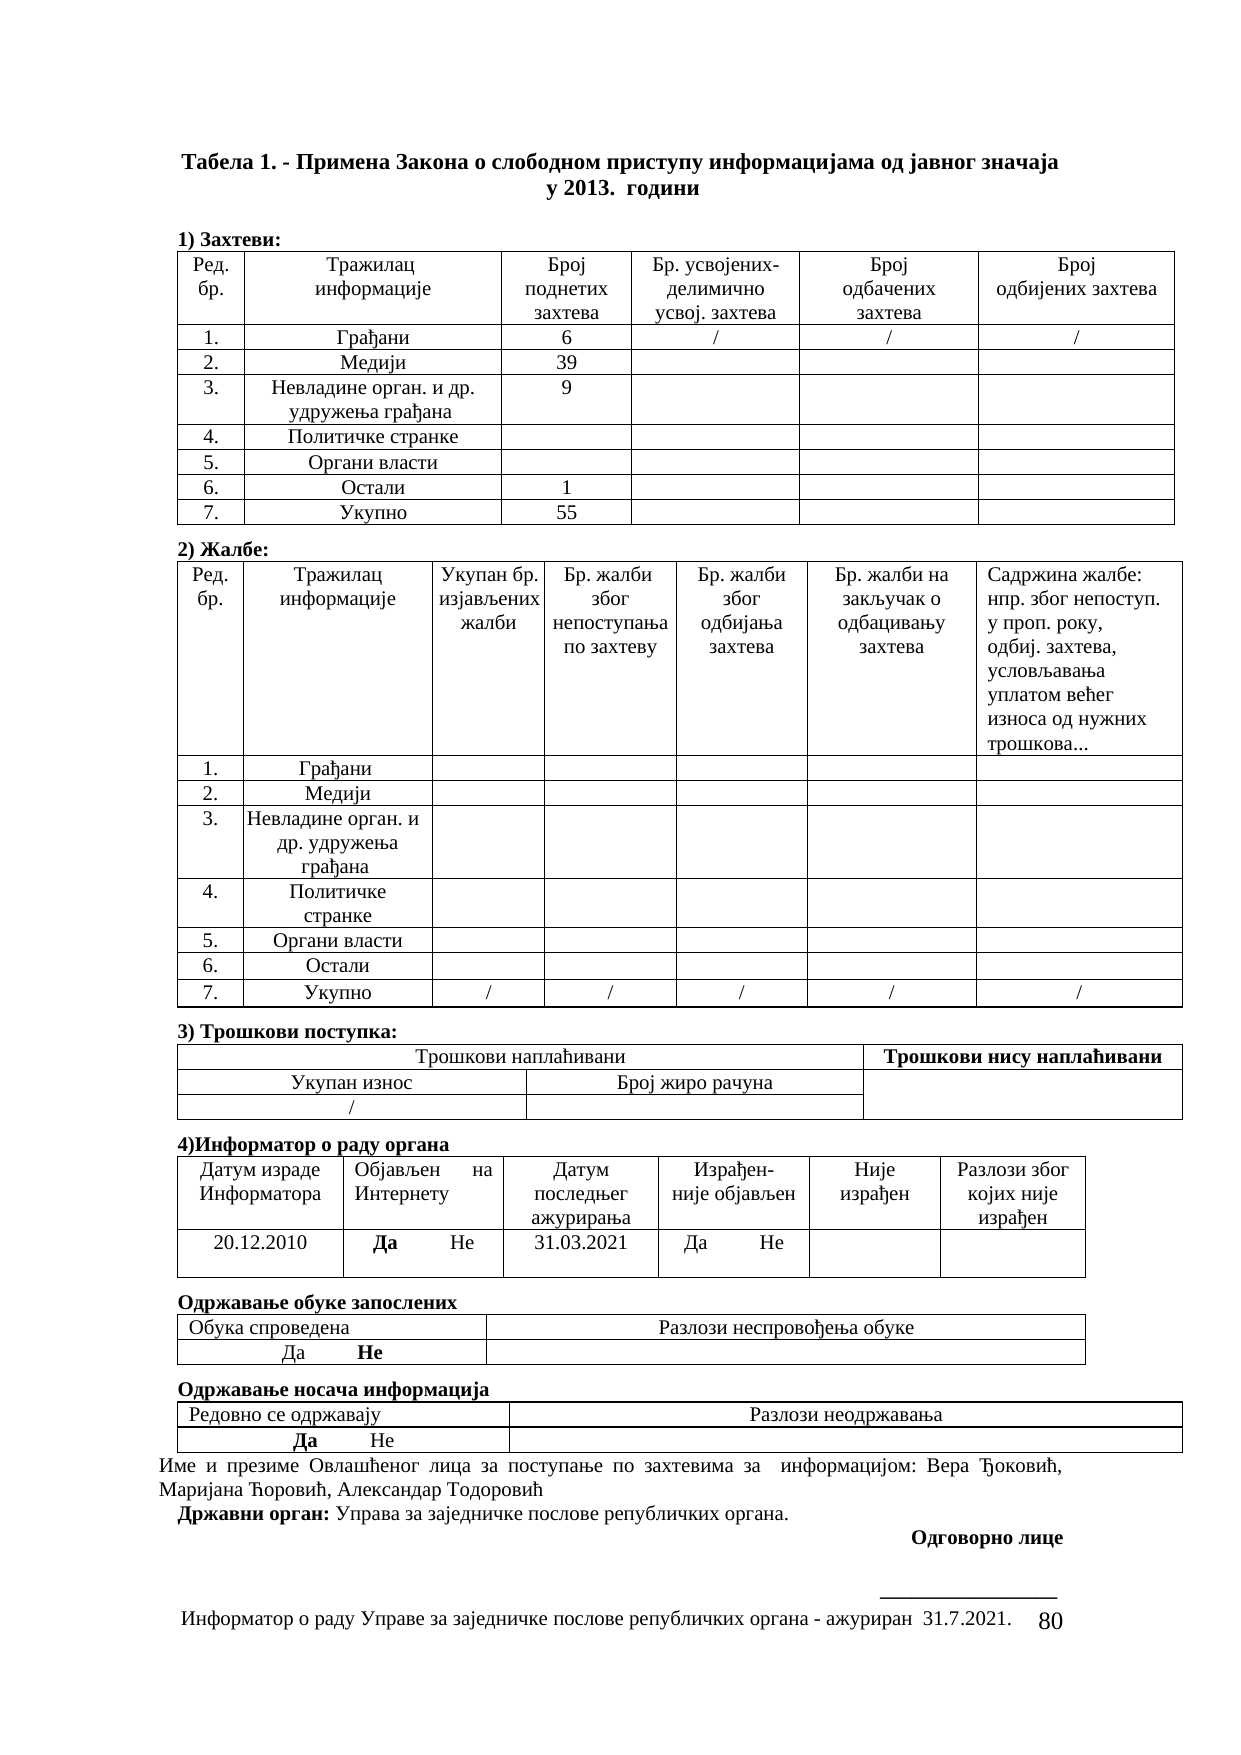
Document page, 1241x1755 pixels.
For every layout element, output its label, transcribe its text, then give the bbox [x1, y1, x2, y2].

table_header Редовно се одржавају [178, 1403, 509, 1426]
table_cell 1 [502, 475, 631, 499]
table_cell [977, 756, 1182, 779]
table_cell 7. [178, 500, 244, 524]
table_cell Остали [245, 475, 501, 499]
table_cell [632, 375, 799, 423]
text Табела 1. - Примена Закона о слободном приступу информацијама од јавног значаја [177, 148, 1063, 174]
table_cell [433, 928, 544, 952]
table_cell Органи власти [245, 450, 501, 474]
table_cell Oргани власти [244, 928, 432, 952]
table_cell [545, 879, 676, 927]
table_cell 39 [502, 350, 631, 374]
table_cell 2. [178, 781, 243, 805]
table_cell [979, 500, 1174, 524]
table_cell [545, 928, 676, 952]
table_cell Грађани [244, 756, 432, 779]
table_cell / [545, 980, 676, 1006]
table_header Ред. бр. [178, 562, 243, 754]
table_cell Грађани [245, 325, 501, 349]
table_cell [433, 879, 544, 927]
table_cell 6. [178, 953, 243, 979]
table_header Број одбачених захтева [800, 252, 978, 324]
table_cell / [677, 980, 807, 1006]
table_header Бр. жалби због непоступања по захтеву [545, 562, 676, 754]
table_cell 31.03.2021 [504, 1230, 658, 1277]
table_header Бр. жалби због одбијања захтева [677, 562, 807, 754]
table_cell [632, 475, 799, 499]
table_cell [800, 475, 978, 499]
table_cell 20.12.2010 [178, 1230, 343, 1277]
table_cell [677, 756, 807, 779]
table_header Укупан бр. изјављених жалби [433, 562, 544, 754]
table_cell Невладине орган. и др. удружења грађана [245, 375, 501, 423]
table_cell [800, 500, 978, 524]
table_cell [808, 806, 976, 878]
table_cell [977, 953, 1182, 979]
table_cell 4. [178, 425, 244, 448]
table_cell 1. [178, 325, 244, 349]
text 1) Захтеви: [177, 227, 1063, 251]
table_cell [808, 781, 976, 805]
text _________________ [177, 1573, 1063, 1602]
table_cell 4. [178, 879, 243, 927]
text 4)Информатор о раду органа [177, 1132, 1063, 1156]
table_cell Медији [245, 350, 501, 374]
table_cell Политичке странке [244, 879, 432, 927]
table_cell [545, 756, 676, 779]
table_cell [810, 1230, 940, 1277]
table_cell 3. [178, 375, 244, 423]
table_cell 5. [178, 928, 243, 952]
table_cell / [632, 325, 799, 349]
table_cell [487, 1340, 1085, 1364]
table_cell [545, 781, 676, 805]
table_cell [979, 375, 1174, 423]
table_cell 7. [178, 980, 243, 1006]
table_cell [632, 350, 799, 374]
text Одговорно лице [177, 1525, 1063, 1549]
table_cell 55 [502, 500, 631, 524]
table_cell Укупан износ [178, 1070, 526, 1094]
table_cell [808, 879, 976, 927]
table_cell 6 [502, 325, 631, 349]
table_cell [808, 756, 976, 779]
table_cell Политичке странке [245, 425, 501, 448]
table_cell Да Не [659, 1230, 809, 1277]
table_header Трошкови нису наплаћивани [864, 1045, 1182, 1068]
table_cell [979, 450, 1174, 474]
text у 2013. години [177, 174, 1063, 200]
table_cell [510, 1428, 1182, 1452]
text 2) Жалбе: [177, 537, 1063, 561]
table_header Ред.бр. [178, 252, 244, 324]
table_cell Да Не [344, 1230, 503, 1277]
table_header Тражилац информације [244, 562, 432, 754]
table_cell [800, 450, 978, 474]
table_cell 5. [178, 450, 244, 474]
table_cell 9 [502, 375, 631, 423]
table_header Садржина жалбе: нпр. због непоступ. у проп. року, одбиј. захтева, условљавања уплатом већег износа од нужних трошкова... [977, 562, 1182, 754]
table_header Број поднетих захтева [502, 252, 631, 324]
table_cell [864, 1070, 1182, 1119]
table_header Објављен на Интернету [344, 1157, 503, 1229]
table_cell [941, 1230, 1085, 1277]
table_cell [433, 756, 544, 779]
table_header Бр. усвојених- делимично усвој. захтева [632, 252, 799, 324]
table_cell [545, 806, 676, 878]
table_cell [800, 425, 978, 448]
table_header Разлози неодржавања [510, 1403, 1182, 1426]
text Одржавање обуке запослених [177, 1290, 1063, 1314]
table_cell Остали [244, 953, 432, 979]
table_cell / [178, 1095, 526, 1119]
text 3) Трошкови поступка: [177, 1019, 1063, 1043]
table_cell / [979, 325, 1174, 349]
table_cell [979, 475, 1174, 499]
table_cell 1. [178, 756, 243, 779]
table_header Број одбијених захтева [979, 252, 1174, 324]
table_cell [545, 953, 676, 979]
table_cell [977, 806, 1182, 878]
table_cell / [800, 325, 978, 349]
table_cell Да Не [178, 1340, 486, 1364]
table_header Трошкови наплаћивани [178, 1045, 863, 1068]
table_cell [808, 928, 976, 952]
table_cell [800, 350, 978, 374]
text Државни орган: Управа за заједничке послове републичких органа. [177, 1501, 1063, 1525]
table_cell [502, 450, 631, 474]
table_cell 3. [178, 806, 243, 878]
table_cell [632, 500, 799, 524]
table_header Разлози због којих није израђен [941, 1157, 1085, 1229]
table_cell [800, 375, 978, 423]
table_cell [677, 879, 807, 927]
table_cell [677, 953, 807, 979]
table_cell / [433, 980, 544, 1006]
table_cell [677, 928, 807, 952]
table_cell [979, 350, 1174, 374]
table_cell [632, 425, 799, 448]
table_header Израђен- није објављен [659, 1157, 809, 1229]
table_header Разлози неспровођења обуке [487, 1315, 1085, 1339]
table_cell Невладине орган. и др. удружења грађана [244, 806, 432, 878]
table_cell [433, 781, 544, 805]
table_cell [677, 806, 807, 878]
table_header Бр. жалби на закључак о одбацивању захтева [808, 562, 976, 754]
table_cell / [808, 980, 976, 1006]
table_cell [527, 1095, 863, 1119]
table_header Датум израде Информатора [178, 1157, 343, 1229]
table_cell [677, 781, 807, 805]
table_cell [502, 425, 631, 448]
table_cell Медији [244, 781, 432, 805]
table_header Датум последњег ажурирања [504, 1157, 658, 1229]
table_cell [977, 879, 1182, 927]
table_cell [808, 953, 976, 979]
text Одржавање носача информација [177, 1377, 1063, 1401]
table_cell Укупно [244, 980, 432, 1006]
table_cell 6. [178, 475, 244, 499]
table_cell [433, 806, 544, 878]
table_header Обука спроведена [178, 1315, 486, 1339]
table_cell 2. [178, 350, 244, 374]
table_header Није израђен [810, 1157, 940, 1229]
table_cell [433, 953, 544, 979]
table_cell Укупно [245, 500, 501, 524]
table_cell [979, 425, 1174, 448]
table_cell / [977, 980, 1182, 1006]
table_cell [977, 781, 1182, 805]
text Име и презиме Овлашћеног лица за поступање по захтевима за информацијом: Вера Ђоковић, Маријана Ћоровић, Александар Тодоровић [158, 1453, 1063, 1501]
table_header Тражилац информације [245, 252, 501, 324]
table_cell [977, 928, 1182, 952]
table_cell Број жиро рачуна [527, 1070, 863, 1094]
table_cell Да Не [178, 1428, 509, 1452]
table_cell [632, 450, 799, 474]
